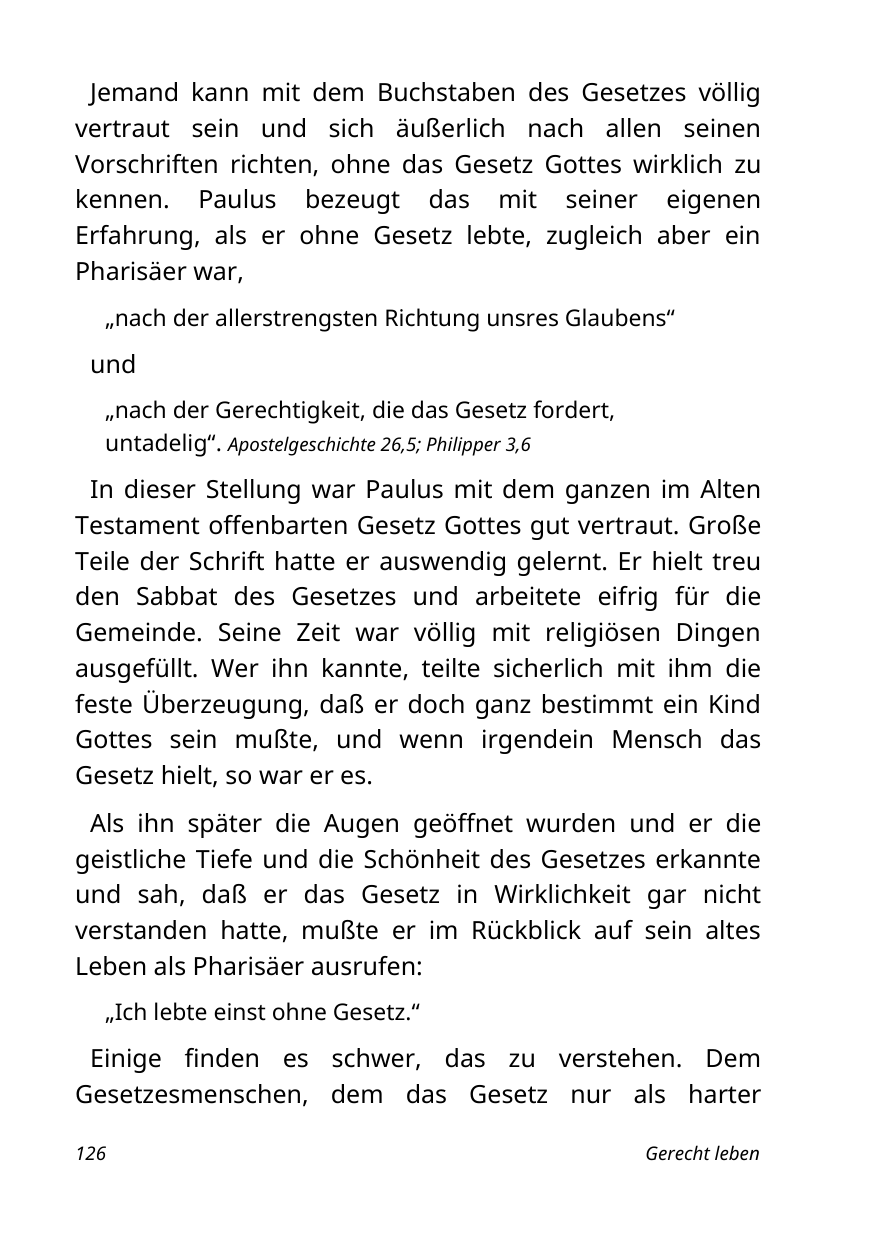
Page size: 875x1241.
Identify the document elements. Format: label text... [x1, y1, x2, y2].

text Jemand kann mit dem Buchstaben des Gesetzes völlig vertraut sein und sich äußerlich nach allen seinen Vorschriften richten, ohne das Gesetz Gottes wirklich zu kennen. Paulus bezeugt das mit seiner eigenen Erfahrung, als er ohne Gesetz lebte, zugleich aber ein Pharisäer war, [75, 75, 762, 288]
text Einige finden es schwer, das zu verstehen. Dem Gesetzesmenschen, dem das Gesetz nur als harter [75, 1041, 762, 1111]
text und [75, 346, 762, 380]
text In dieser Stellung war Paulus mit dem ganzen im Alten Testament offenbarten Gesetz Gottes gut vertraut. Große Teile der Schrift hatte er auswendig gelernt. Er hielt treu den Sabbat des Gesetzes und arbeitete eifrig für die Gemeinde. Seine Zeit war völlig mit religiösen Dingen ausgefüllt. Wer ihn kannte, teilte sicherlich mit ihm die feste Überzeugung, daß er doch ganz bestimmt ein Kind Gottes sein mußte, und wenn irgendein Mensch das Gesetz hielt, so war er es. [75, 472, 762, 792]
text „nach der Gerechtigkeit, die das Gesetz fordert, untadelig“. Apostelgeschichte 26,5; Philipper 3,6 [105, 394, 732, 458]
text Als ihn später die Augen geöffnet wurden und er die geistliche Tiefe und die Schönheit des Gesetzes erkannte und sah, daß er das Gesetz in Wirklichkeit gar nicht verstanden hatte, mußte er im Rückblick auf sein altes Leben als Pharisäer ausrufen: [75, 806, 762, 982]
text „Ich lebte einst ohne Gesetz.“ [105, 996, 732, 1027]
text „nach der allerstrengsten Richtung unsres Glaubens“ [105, 301, 732, 333]
